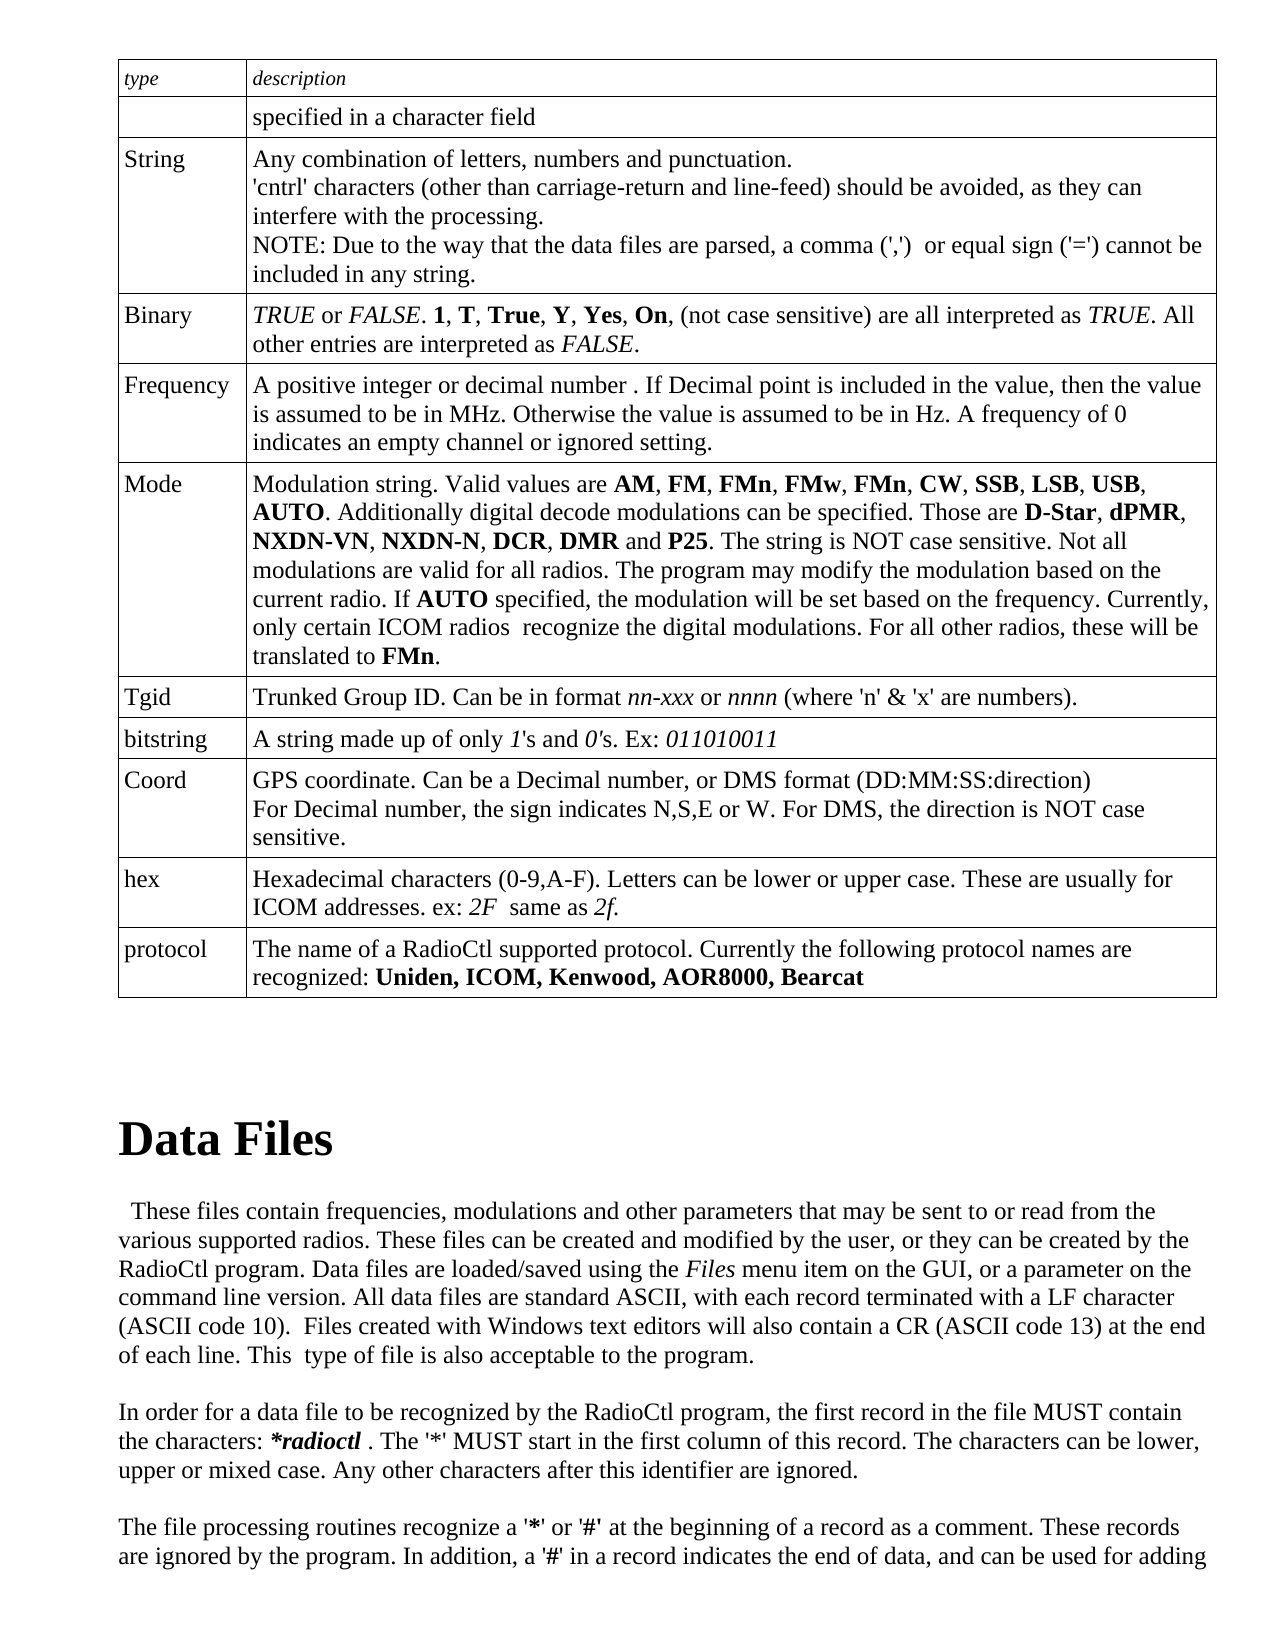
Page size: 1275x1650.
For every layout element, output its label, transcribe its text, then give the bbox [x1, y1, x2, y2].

text In order for a data file to be recognized by the RadioCtl program, the first record in the file MUST contain the characters: *radioctl . The '*' MUST start in the first column of this record. The characters can be lower, upper or mixed case. Any other characters after this identifier are ignored. [118, 1397, 1216, 1484]
table_cell The name of a RadioCtl supported protocol. Currently the following protocol names are recognized: Uniden, ICOM, Kenwood, AOR8000, Bearcat [247, 928, 1216, 997]
table_cell Tgid [119, 677, 246, 717]
table_cell Modulation string. Valid values are AM, FM, FMn, FMw, FMn, CW, SSB, LSB, USB, AUTO. Additionally digital decode modulations can be specified. Those are D-Star, dPMR, NXDN-VN, NXDN-N, DCR, DMR and P25. The string is NOT case sensitive. Not all modulations are valid for all radios. The program may modify the modulation based on the current radio. If AUTO specified, the modulation will be set based on the frequency. Currently, only certain ICOM radios recognize the digital modulations. For all other radios, these will be translated to FMn. [247, 463, 1216, 676]
table_header description [247, 60, 1216, 96]
table_cell Frequency [119, 364, 246, 462]
subtitle Data Files [118, 1109, 1216, 1167]
table_cell specified in a character field [247, 97, 1216, 137]
table_cell Coord [119, 759, 246, 857]
table_cell GPS coordinate. Can be a Decimal number, or DMS format (DD:MM:SS:direction) For Decimal number, the sign indicates N,S,E or W. For DMS, the direction is NOT case sensitive. [247, 759, 1216, 857]
table_cell Binary [119, 294, 246, 363]
table_cell A positive integer or decimal number . If Decimal point is included in the value, then the value is assumed to be in MHz. Otherwise the value is assumed to be in Hz. A frequency of 0 indicates an empty channel or ignored setting. [247, 364, 1216, 462]
table_cell TRUE or FALSE. 1, T, True, Y, Yes, On, (not case sensitive) are all interpreted as TRUE. All other entries are interpreted as FALSE. [247, 294, 1216, 363]
table_cell String [119, 138, 246, 293]
table_cell Mode [119, 463, 246, 676]
table_header type [119, 60, 246, 96]
table_cell Hexadecimal characters (0-9,A-F). Letters can be lower or upper case. These are usually for ICOM addresses. ex: 2F same as 2f. [247, 858, 1216, 927]
table_cell hex [119, 858, 246, 927]
text The file processing routines recognize a '*' or '#' at the beginning of a record as a comment. These records are ignored by the program. In addition, a '#' in a record indicates the end of data, and can be used for adding [118, 1512, 1216, 1570]
table_cell [119, 97, 246, 137]
table_cell Trunked Group ID. Can be in format nn-xxx or nnnn (where 'n' & 'x' are numbers). [247, 677, 1216, 717]
text These files contain frequencies, modulations and other parameters that may be sent to or read from the various supported radios. These files can be created and modified by the user, or they can be created by the RadioCtl program. Data files are loaded/saved using the Files menu item on the GUI, or a parameter on the command line version. All data files are standard ASCII, with each record terminated with a LF character (ASCII code 10). Files created with Windows text editors will also contain a CR (ASCII code 13) at the end of each line. This type of file is also acceptable to the program. [118, 1196, 1216, 1369]
table_cell protocol [119, 928, 246, 997]
table_cell A string made up of only 1's and 0's. Ex: 011010011 [247, 718, 1216, 758]
table_cell bitstring [119, 718, 246, 758]
table_cell Any combination of letters, numbers and punctuation. 'cntrl' characters (other than carriage-return and line-feed) should be avoided, as they can interfere with the processing. NOTE: Due to the way that the data files are parsed, a comma (',') or equal sign ('=') cannot be included in any string. [247, 138, 1216, 293]
